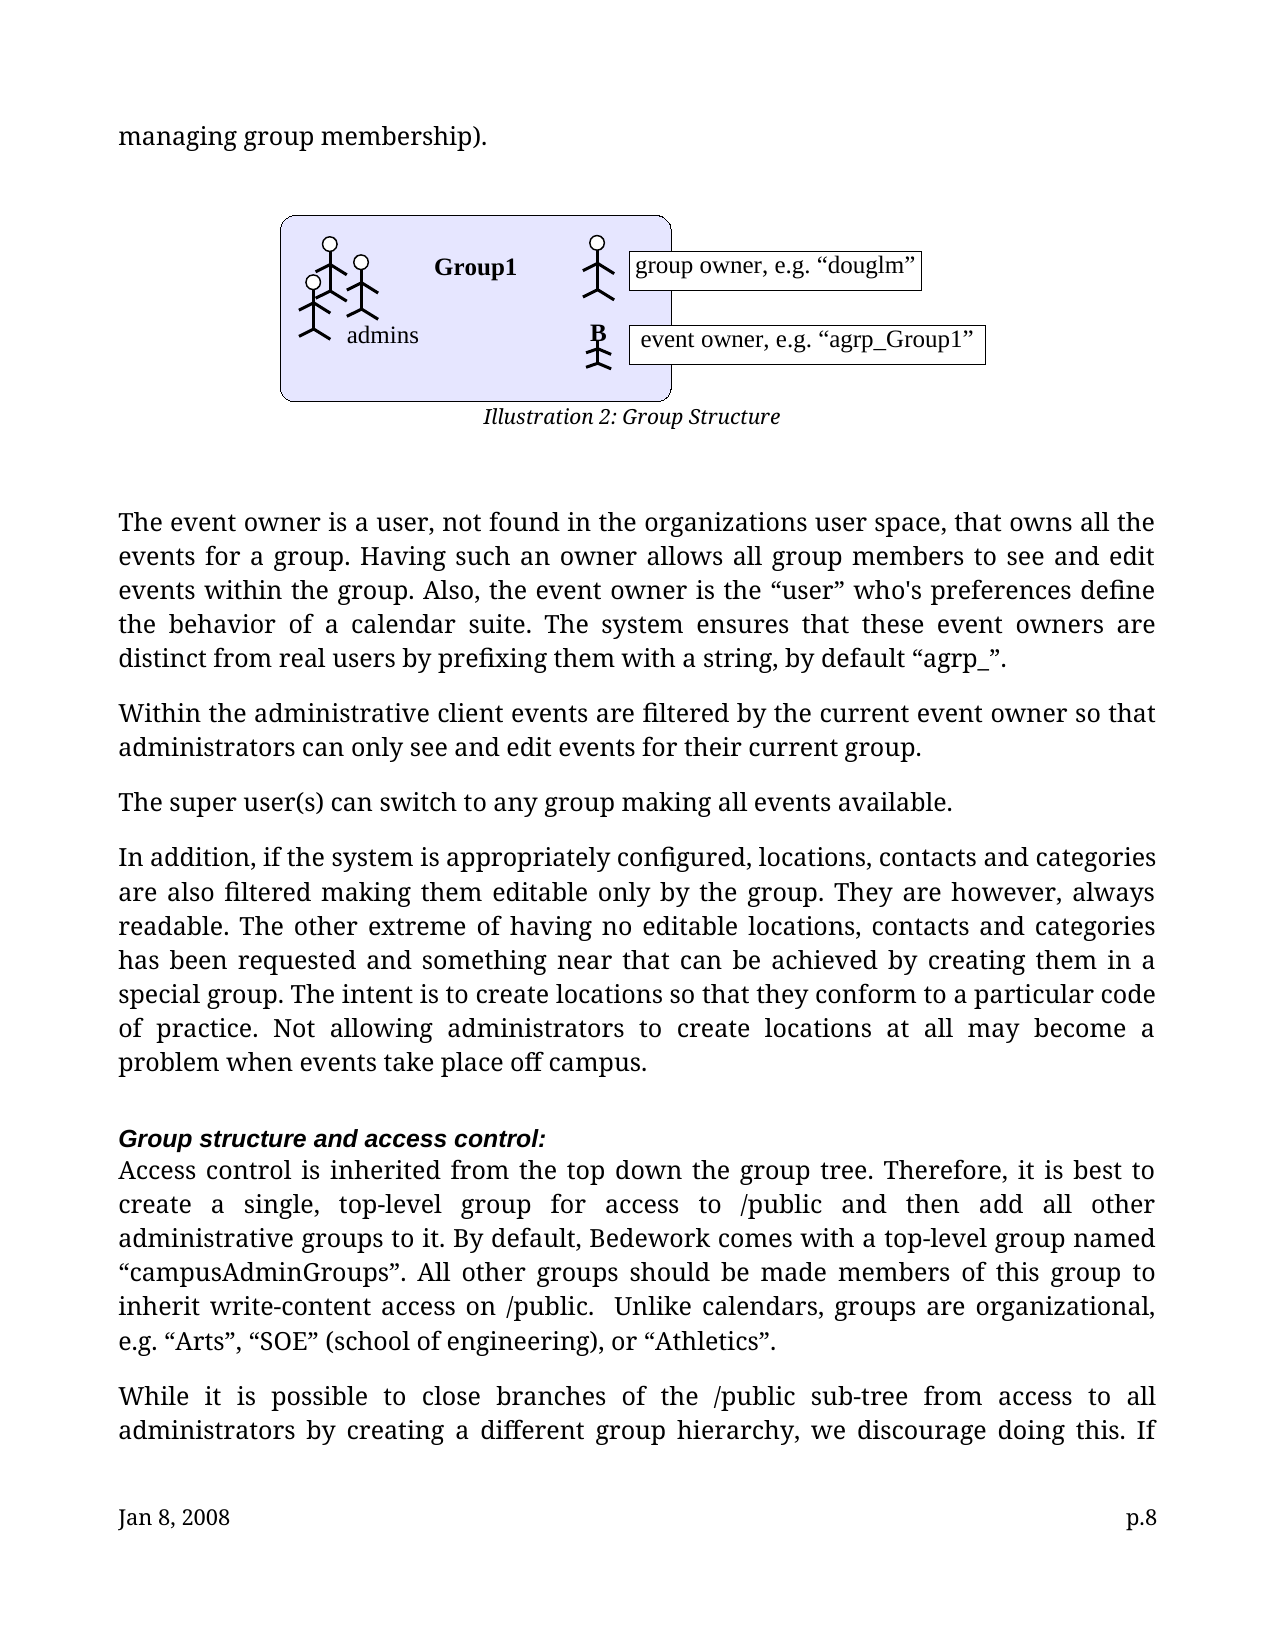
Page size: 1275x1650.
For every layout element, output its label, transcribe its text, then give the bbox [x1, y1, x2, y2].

text While it is possible to close branches of the /public sub-tree from access to all administrators by creating a different group hierarchy, we discourage doing this. If [118, 1378, 1157, 1446]
text Access control is inherited from the top down the group tree. Therefore, it is best to create a single, top-level group for access to /public and then add all other administrative groups to it. By default, Bedework comes with a top-level group named “campusAdminGroups”. All other groups should be made members of this group to inherit write-content access on /public. Unlike calendars, groups are organizational, e.g. “Arts”, “SOE” (school of engineering), or “Athletics”. [118, 1153, 1157, 1357]
text The event owner is a user, not found in the organizations user space, that owns all the events for a group. Having such an owner allows all group members to see and edit events within the group. Also, the event owner is the “user” who's preferences define the behavior of a calendar suite. The system ensures that these event owners are distinct from real users by prefixing them with a string, by default “agrp_”. [118, 504, 1157, 675]
text In addition, if the system is appropriately configured, locations, contacts and categories are also filtered making them editable only by the group. They are however, always readable. The other extreme of having no editable locations, contacts and categories has been requested and something near that can be achieved by creating them in a special group. The intent is to create locations so that they conform to a particular code of practice. Not allowing administrators to create locations at all may become a problem when events take place off campus. [118, 840, 1157, 1078]
text The super user(s) can switch to any group making all events available. [118, 785, 1157, 819]
subtitle Group structure and access control: [118, 1125, 1157, 1153]
text Within the administrative client events are filtered by the current event owner so that administrators can only see and edit events for their current group. [118, 696, 1157, 764]
text managing group membership). [118, 118, 1157, 152]
text Illustration 2: Group Structure [242, 198, 1024, 430]
